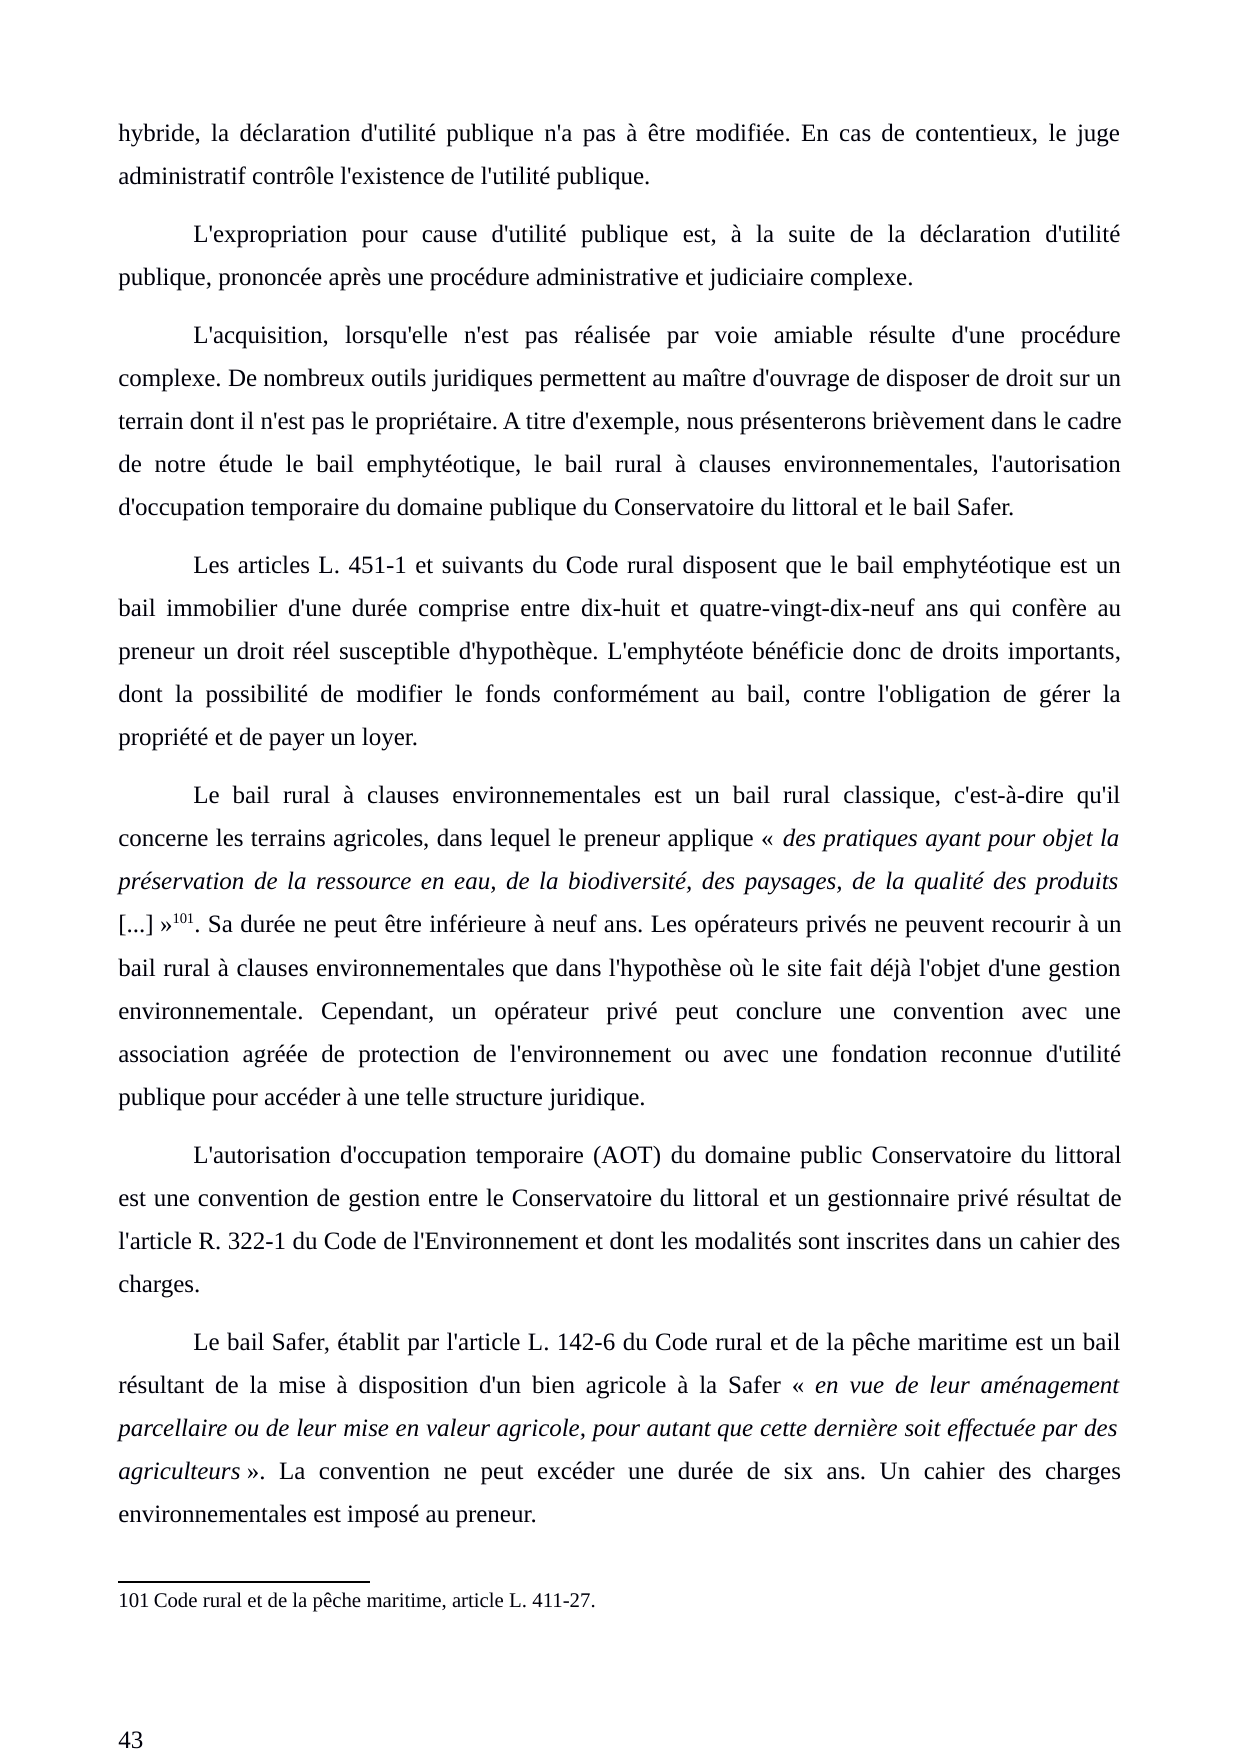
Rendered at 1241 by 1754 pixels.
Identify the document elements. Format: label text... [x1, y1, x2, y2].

text Code rural et de la pêche maritime, article L. 411-27. [118, 1588, 1122, 1612]
text L'expropriation pour cause d'utilité publique est, à la suite de la déclaration d'utilité publique, prononcée après une procédure administrative et judiciaire complexe. [118, 219, 1122, 291]
text L'autorisation d'occupation temporaire (AOT) du domaine public Conservatoire du littoral est une convention de gestion entre le Conservatoire du littoral et un gestionnaire privé résultat de l'article R. 322-1 du Code de l'Environnement et dont les modalités sont inscrites dans un cahier des charges. [118, 1140, 1122, 1298]
text Les articles L. 451-1 et suivants du Code rural disposent que le bail emphytéotique est un bail immobilier d'une durée comprise entre dix-huit et quatre-vingt-dix-neuf ans qui confère au preneur un droit réel susceptible d'hypothèque. L'emphytéote bénéficie donc de droits importants, dont la possibilité de modifier le fonds conformément au bail, contre l'obligation de gérer la propriété et de payer un loyer. [118, 550, 1122, 751]
text Le bail rural à clauses environnementales est un bail rural classique, c'est-à-dire qu'il concerne les terrains agricoles, dans lequel le preneur applique « des pratiques ayant pour objet la préservation de la ressource en eau, de la biodiversité, des paysages, de la qualité des produits [...] ». Sa durée ne peut être inférieure à neuf ans. Les opérateurs privés ne peuvent recourir à un bail rural à clauses environnementales que dans l'hypothèse où le site fait déjà l'objet d'une gestion environnementale. Cependant, un opérateur privé peut conclure une convention avec une association agréée de protection de l'environnement ou avec une fondation reconnue d'utilité publique pour accéder à une telle structure juridique. [118, 780, 1122, 1111]
text hybride, la déclaration d'utilité publique n'a pas à être modifiée. En cas de contentieux, le juge administratif contrôle l'existence de l'utilité publique. [118, 118, 1122, 190]
text L'acquisition, lorsqu'elle n'est pas réalisée par voie amiable résulte d'une procédure complexe. De nombreux outils juridiques permettent au maître d'ouvrage de disposer de droit sur un terrain dont il n'est pas le propriétaire. A titre d'exemple, nous présenterons brièvement dans le cadre de notre étude le bail emphytéotique, le bail rural à clauses environnementales, l'autorisation d'occupation temporaire du domaine publique du Conservatoire du littoral et le bail Safer. [118, 320, 1122, 521]
text Le bail Safer, établit par l'article L. 142-6 du Code rural et de la pêche maritime est un bail résultant de la mise à disposition d'un bien agricole à la Safer « en vue de leur aménagement parcellaire ou de leur mise en valeur agricole, pour autant que cette dernière soit effectuée par des agriculteurs ». La convention ne peut excéder une durée de six ans. Un cahier des charges environnementales est imposé au preneur. [118, 1327, 1122, 1528]
